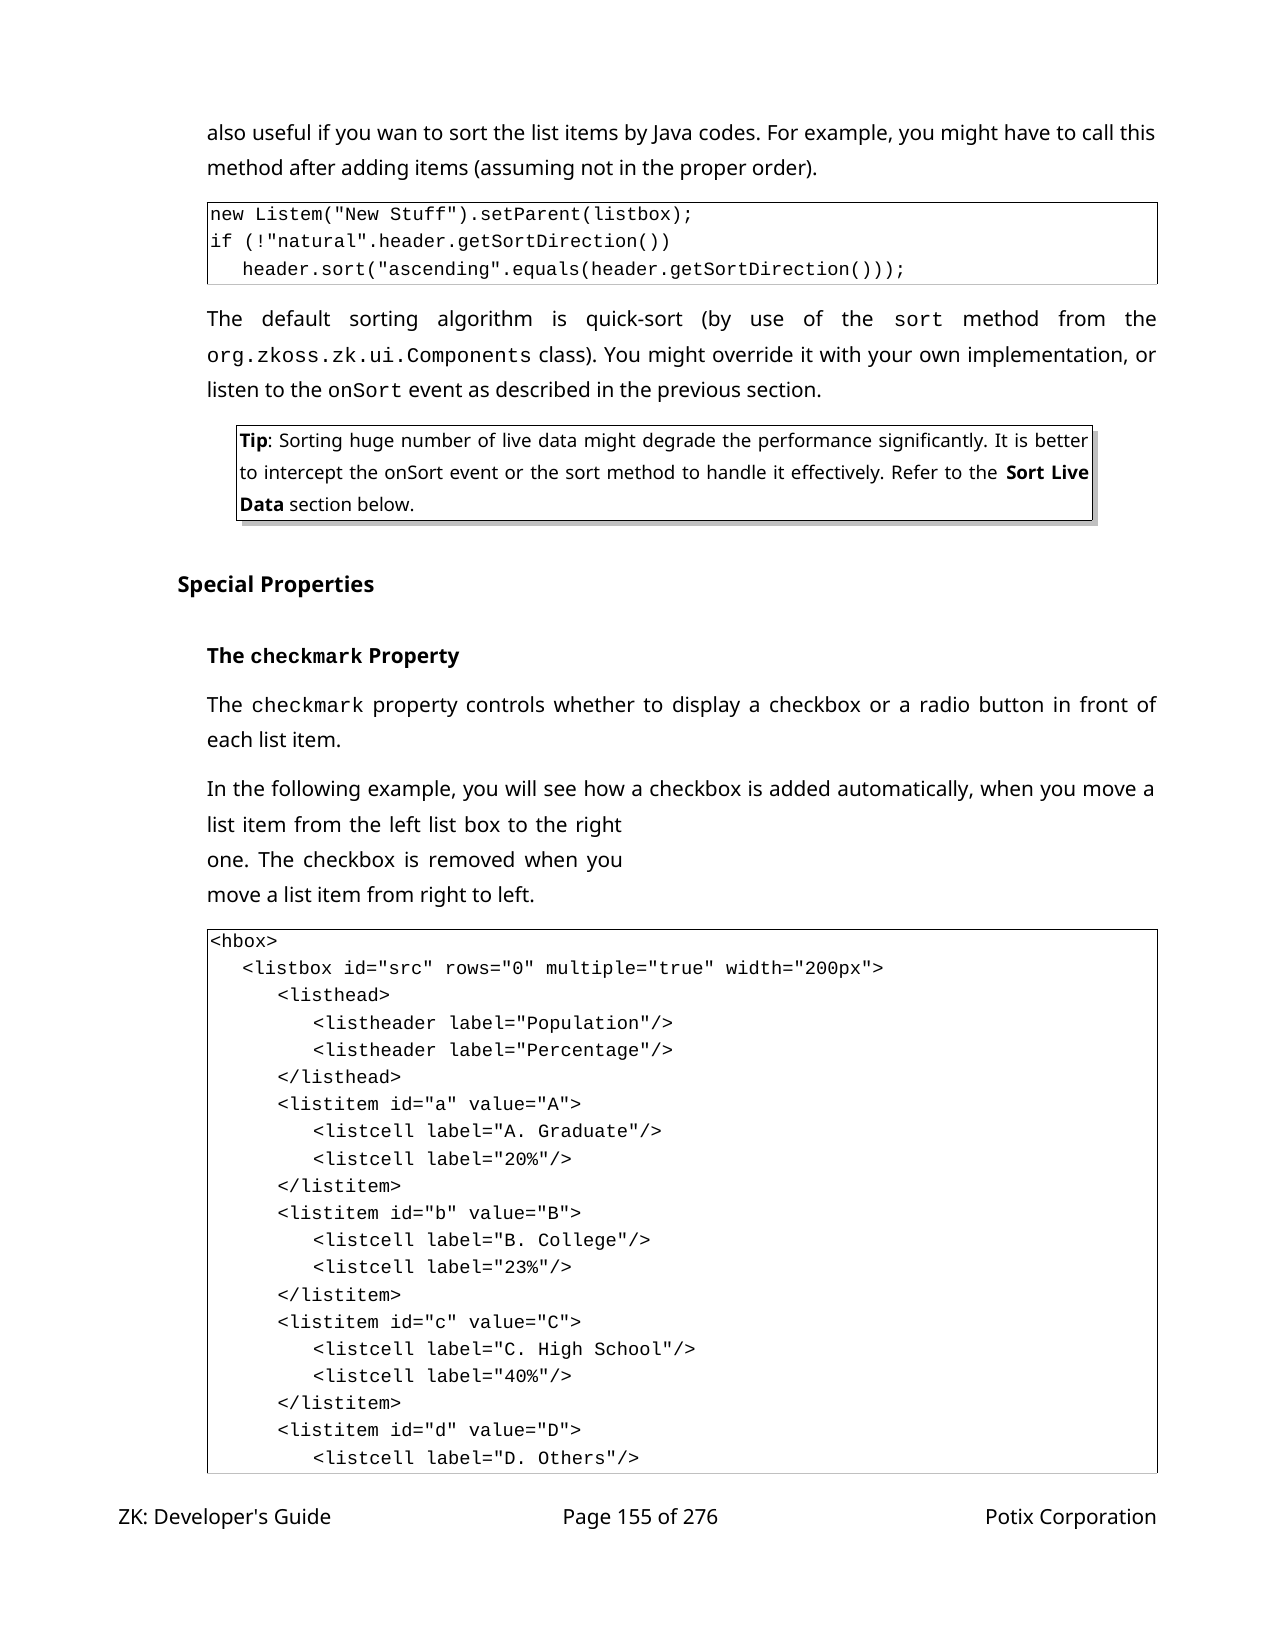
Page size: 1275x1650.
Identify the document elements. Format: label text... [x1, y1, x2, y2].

text <listcell label="40%"/> [208, 1364, 1157, 1388]
text <listcell label="A. Graduate"/> [208, 1119, 1157, 1143]
text The checkmark property controls whether to display a checkbox or a radio button in front of each list item. [207, 690, 1157, 754]
text </listitem> [208, 1391, 1157, 1415]
text <listcell label="20%"/> [208, 1146, 1157, 1171]
text header.sort("ascending".equals(header.getSortDirection())); [208, 257, 1157, 284]
text <listcell label="B. College"/> [208, 1228, 1157, 1252]
text <listitem id="a" value="A"> [208, 1092, 1157, 1116]
text <listbox id="src" rows="0" multiple="true" width="200px"> [208, 956, 1157, 980]
text <listheader label="Percentage"/> [208, 1038, 1157, 1062]
text new Listem("New Stuff").setParent(listbox); [208, 203, 1157, 226]
text <listcell label="D. Others"/> [208, 1446, 1157, 1473]
text </listitem> [208, 1282, 1157, 1307]
text also useful if you wan to sort the list items by Java codes. For example, you might have to call this method after adding items (assuming not in the proper order). [207, 118, 1157, 182]
text </listhead> [208, 1065, 1157, 1089]
text <listcell label="23%"/> [208, 1255, 1157, 1279]
text if (!"natural".header.getSortDirection()) [208, 229, 1157, 254]
subtitle Special Properties [177, 568, 1157, 598]
text <listhead> [208, 983, 1157, 1008]
text <listitem id="c" value="C"> [208, 1309, 1157, 1334]
subtitle The checkmark Property [207, 641, 1157, 669]
text <listcell label="C. High School"/> [208, 1337, 1157, 1361]
text <hbox> [208, 930, 1157, 953]
text <listitem id="b" value="B"> [208, 1201, 1157, 1225]
text <listitem id="d" value="D"> [208, 1418, 1157, 1443]
text Tip: Sorting huge number of live data might degrade the performance significantly. It is better to intercept the onSort event or the sort method to handle it effectively. Refer to the Sort Live Data section below. [237, 426, 1092, 520]
text The default sorting algorithm is quick-sort (by use of the sort method from the org.zkoss.zk.ui.Components class). You might override it with your own implementation, or listen to the onSort event as described in the previous section. [207, 304, 1157, 404]
text </listitem> [208, 1174, 1157, 1198]
text In the following example, you will see how a checkbox is added automatically, when you move a list item from the left list box to the right one. The checkbox is removed when you move a list item from right to left. [207, 774, 1157, 908]
text <listheader label="Population"/> [208, 1011, 1157, 1035]
